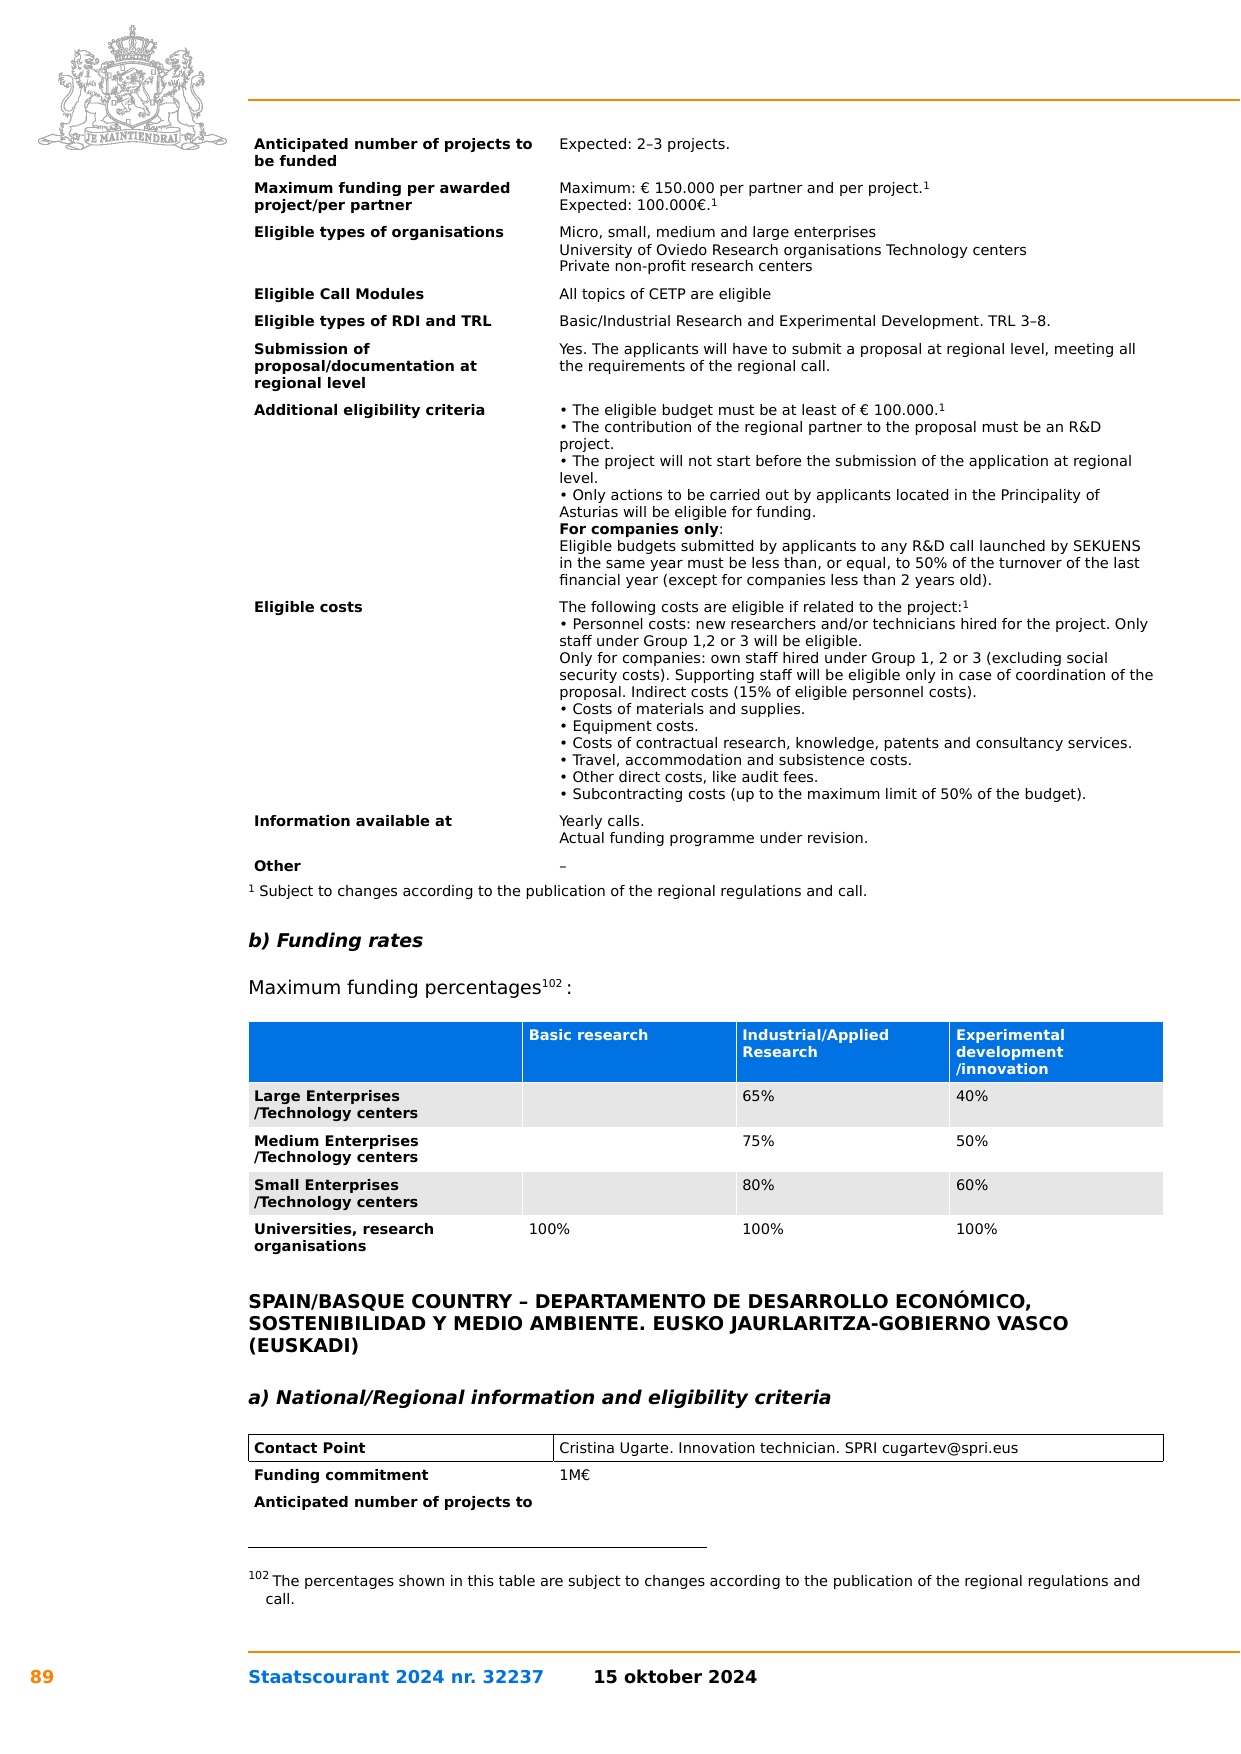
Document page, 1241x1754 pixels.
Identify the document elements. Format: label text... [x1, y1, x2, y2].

table_cell [523, 1083, 736, 1127]
table_cell Universities, research organisations [249, 1216, 522, 1260]
table_header Basic research [523, 1022, 736, 1082]
table_cell 100% [523, 1216, 736, 1260]
table_cell 65% [737, 1083, 949, 1127]
table_cell Maximum funding per awarded project/per partner [249, 175, 553, 219]
table_cell Expected: 2–3 projects. [554, 131, 1163, 174]
table_cell [523, 1128, 736, 1171]
subtitle SPAIN/BASQUE COUNTRY – DEPARTAMENTO DE DESARROLLO ECONÓMICO, SOSTENIBILIDAD Y MEDIO AMBIENTE. EUSKO JAURLARITZA-GOBIERNO VASCO (EUSKADI) [248, 1291, 1163, 1357]
table_cell Medium Enterprises /Technology centers [249, 1128, 522, 1171]
table_header Contact Point [249, 1435, 553, 1461]
table_cell Eligible types of RDI and TRL [249, 309, 553, 335]
table_cell • The eligible budget must be at least of € 100.000.1 • The contribution of the regional partner to the proposal must be an R&D project. • The project will not start before the submission of the application at regional level. • Only actions to be carried out by applicants located in the Principality of Asturias will be eligible for funding. For companies only: Eligible budgets submitted by applicants to any R&D call launched by SEKUENS in the same year must be less than, or equal, to 50% of the turnover of the last financial year (except for companies less than 2 years old). [554, 397, 1163, 593]
table_header Experimental development /innovation [950, 1022, 1163, 1082]
table_cell Information available at [249, 809, 553, 852]
table_cell Eligible Call Modules [249, 281, 553, 307]
table_cell Small Enterprises /Technology centers [249, 1172, 522, 1215]
table_cell 80% [737, 1172, 949, 1215]
table_cell Other [249, 853, 553, 879]
table_cell All topics of CETP are eligible [554, 281, 1163, 307]
table_header Industrial/Applied Research [737, 1022, 949, 1082]
table_cell [554, 1490, 1163, 1516]
table_cell Anticipated number of projects to [249, 1490, 553, 1516]
table_cell Submission of proposal/documentation at regional level [249, 336, 553, 396]
table_cell 75% [737, 1128, 949, 1171]
table_cell [523, 1172, 736, 1215]
table_cell 40% [950, 1083, 1163, 1127]
table_cell Micro, small, medium and large enterprises University of Oviedo Research organisations Technology centers Private non-profit research centers [554, 220, 1163, 280]
table_cell – [554, 853, 1163, 879]
table_cell 50% [950, 1128, 1163, 1171]
table_header Cristina Ugarte. Innovation technician. SPRI cugartev@spri.eus [554, 1435, 1163, 1461]
table_cell Yearly calls. Actual funding programme under revision. [554, 809, 1163, 852]
table_cell 100% [950, 1216, 1163, 1260]
table_cell Yes. The applicants will have to submit a proposal at regional level, meeting all the requirements of the regional call. [554, 336, 1163, 396]
table_cell Eligible types of organisations [249, 220, 553, 280]
subtitle a) National/Regional information and eligibility criteria [248, 1387, 1163, 1409]
table_cell Large Enterprises /Technology centers [249, 1083, 522, 1127]
picture [38, 25, 227, 150]
table_cell Additional eligibility criteria [249, 397, 553, 593]
text The percentages shown in this table are subject to changes according to the publication of the regional regulations and call. [248, 1569, 1163, 1608]
table_cell Funding commitment [249, 1462, 553, 1488]
text Maximum funding percentages: [248, 977, 1163, 999]
table_cell The following costs are eligible if related to the project:1 • Personnel costs: new researchers and/or technicians hired for the project. Only staff under Group 1,2 or 3 will be eligible. Only for companies: own staff hired under Group 1, 2 or 3 (excluding social security costs). Supporting staff will be eligible only in case of coordination of the proposal. Indirect costs (15% of eligible personnel costs). • Costs of materials and supplies. • Equipment costs. • Costs of contractual research, knowledge, patents and consultancy services. • Travel, accommodation and subsistence costs. • Other direct costs, like audit fees. • Subcontracting costs (up to the maximum limit of 50% of the budget). [554, 594, 1163, 807]
subtitle b) Funding rates [248, 930, 1163, 952]
table_cell Eligible costs [249, 594, 553, 807]
table_cell 1M€ [554, 1462, 1163, 1488]
table_cell 60% [950, 1172, 1163, 1215]
table_cell 1 Subject to changes according to the publication of the regional regulations and call. [248, 880, 1163, 900]
table_cell Maximum: € 150.000 per partner and per project.1 Expected: 100.000€.1 [554, 175, 1163, 219]
table_cell 100% [737, 1216, 949, 1260]
table_cell Basic/Industrial Research and Experimental Development. TRL 3–8. [554, 309, 1163, 335]
table_header [249, 1022, 522, 1082]
table_cell Anticipated number of projects to be funded [249, 131, 553, 174]
